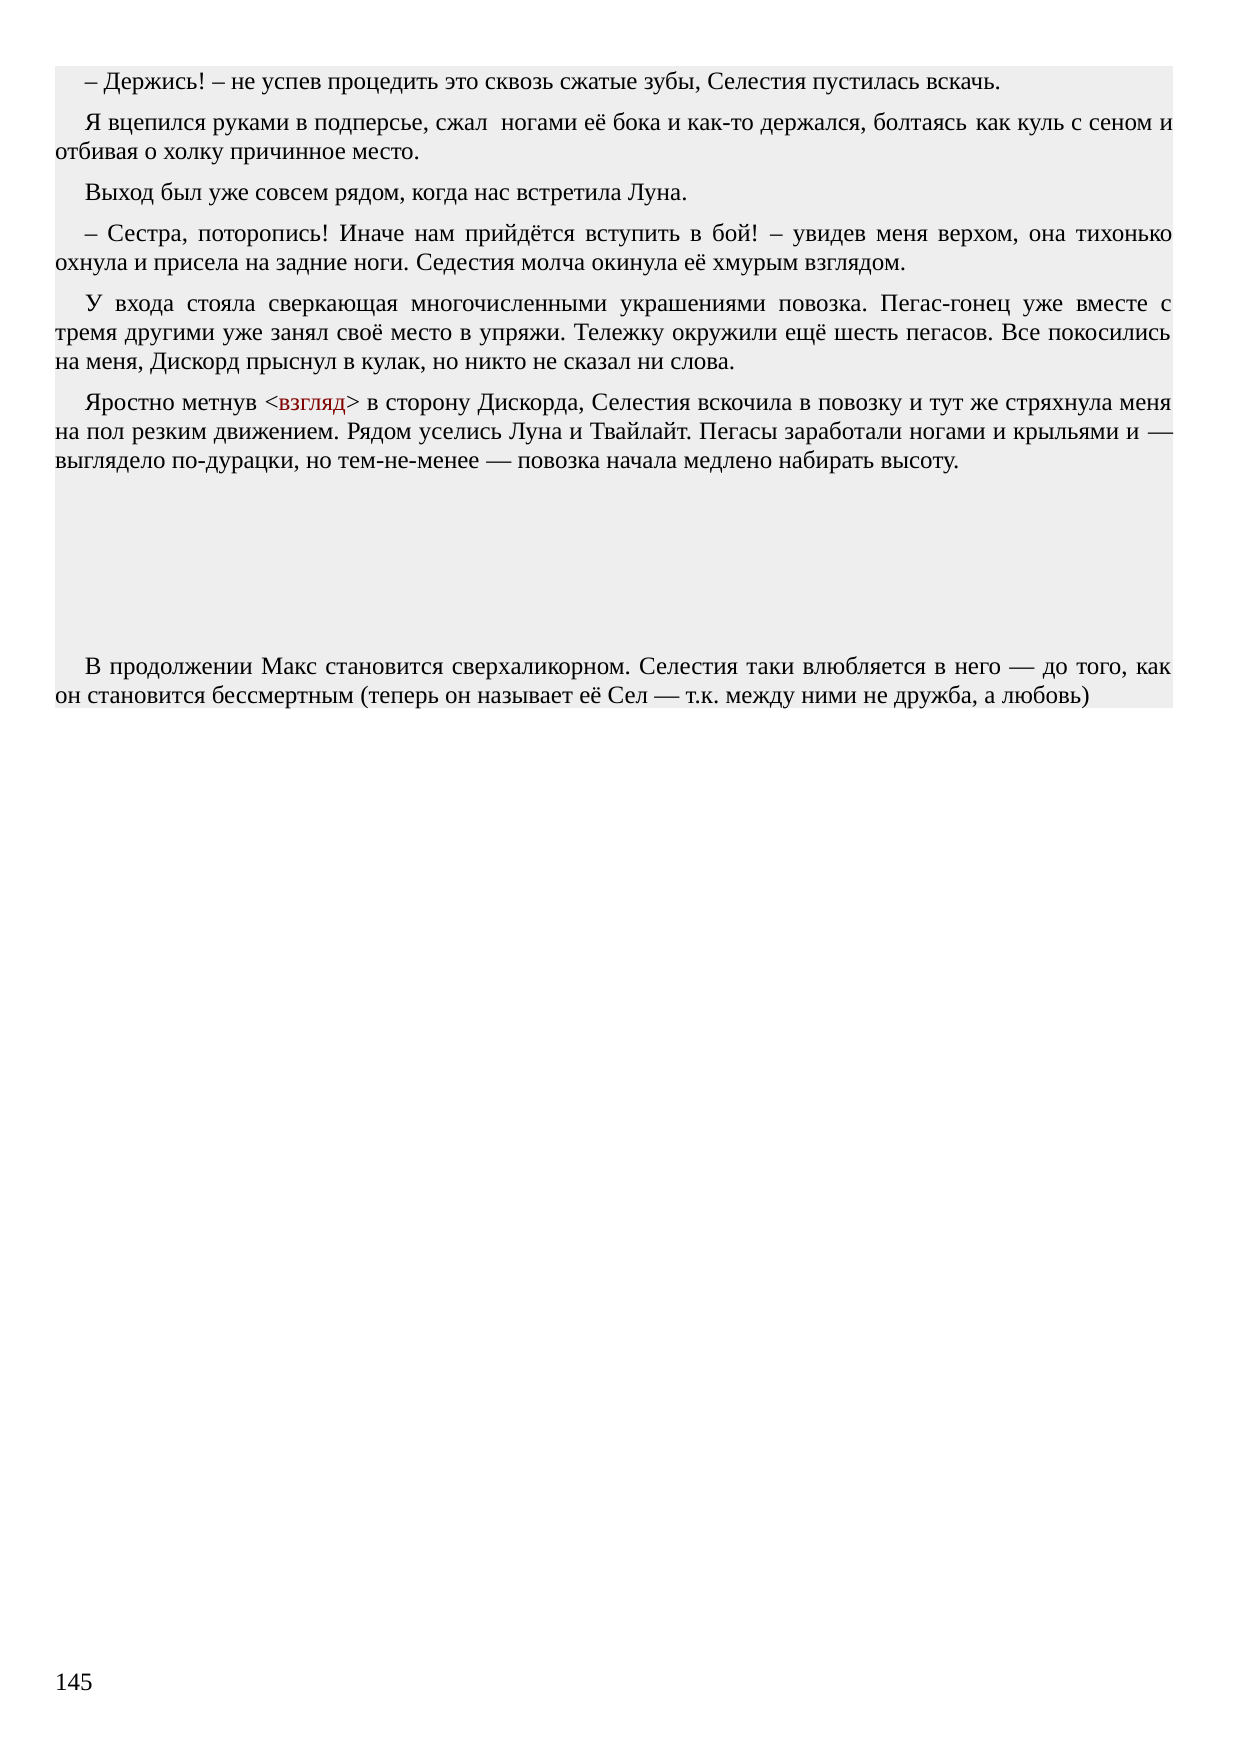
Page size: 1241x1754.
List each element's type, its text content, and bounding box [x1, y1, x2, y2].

text Я вцепился руками в подперсье, сжал ногами её бока и как-то держался, болтаясь как куль с сеном и отбивая о холку причинное место. [55, 107, 1173, 165]
text В продолжении Макс становится сверхаликорном. Селестия таки влюбляется в него — до того, как он становится бессмертным (теперь он называет её Сел — т.к. между ними не дружба, а любовь) [55, 651, 1173, 708]
text Выход был уже совсем рядом, когда нас встретила Луна. [55, 177, 1173, 206]
text – Сестра, поторопись! Иначе нам прийдётся вступить в бой! – увидев меня верхом, она тихонько охнула и присела на задние ноги. Седестия молча окинула её хмурым взглядом. [55, 218, 1173, 276]
text Яростно метнув <взгляд> в сторону Дискорда, Селестия вскочила в повозку и тут же стряхнула меня на пол резким движением. Рядом уселись Луна и Твайлайт. Пегасы заработали ногами и крыльями и — выглядело по-дурацки, но тем-не-менее — повозка начала медлено набирать высоту. [55, 387, 1173, 473]
text У входа стояла сверкающая многочисленными украшениями повозка. Пегас-гонец уже вместе с тремя другими уже занял своё место в упряжи. Тележку окружили ещё шесть пегасов. Все покосились на меня, Дискорд прыснул в кулак, но никто не сказал ни слова. [55, 288, 1173, 375]
text – Держись! – не успев процедить это сквозь сжатые зубы, Селестия пустилась вскачь. [55, 66, 1173, 95]
